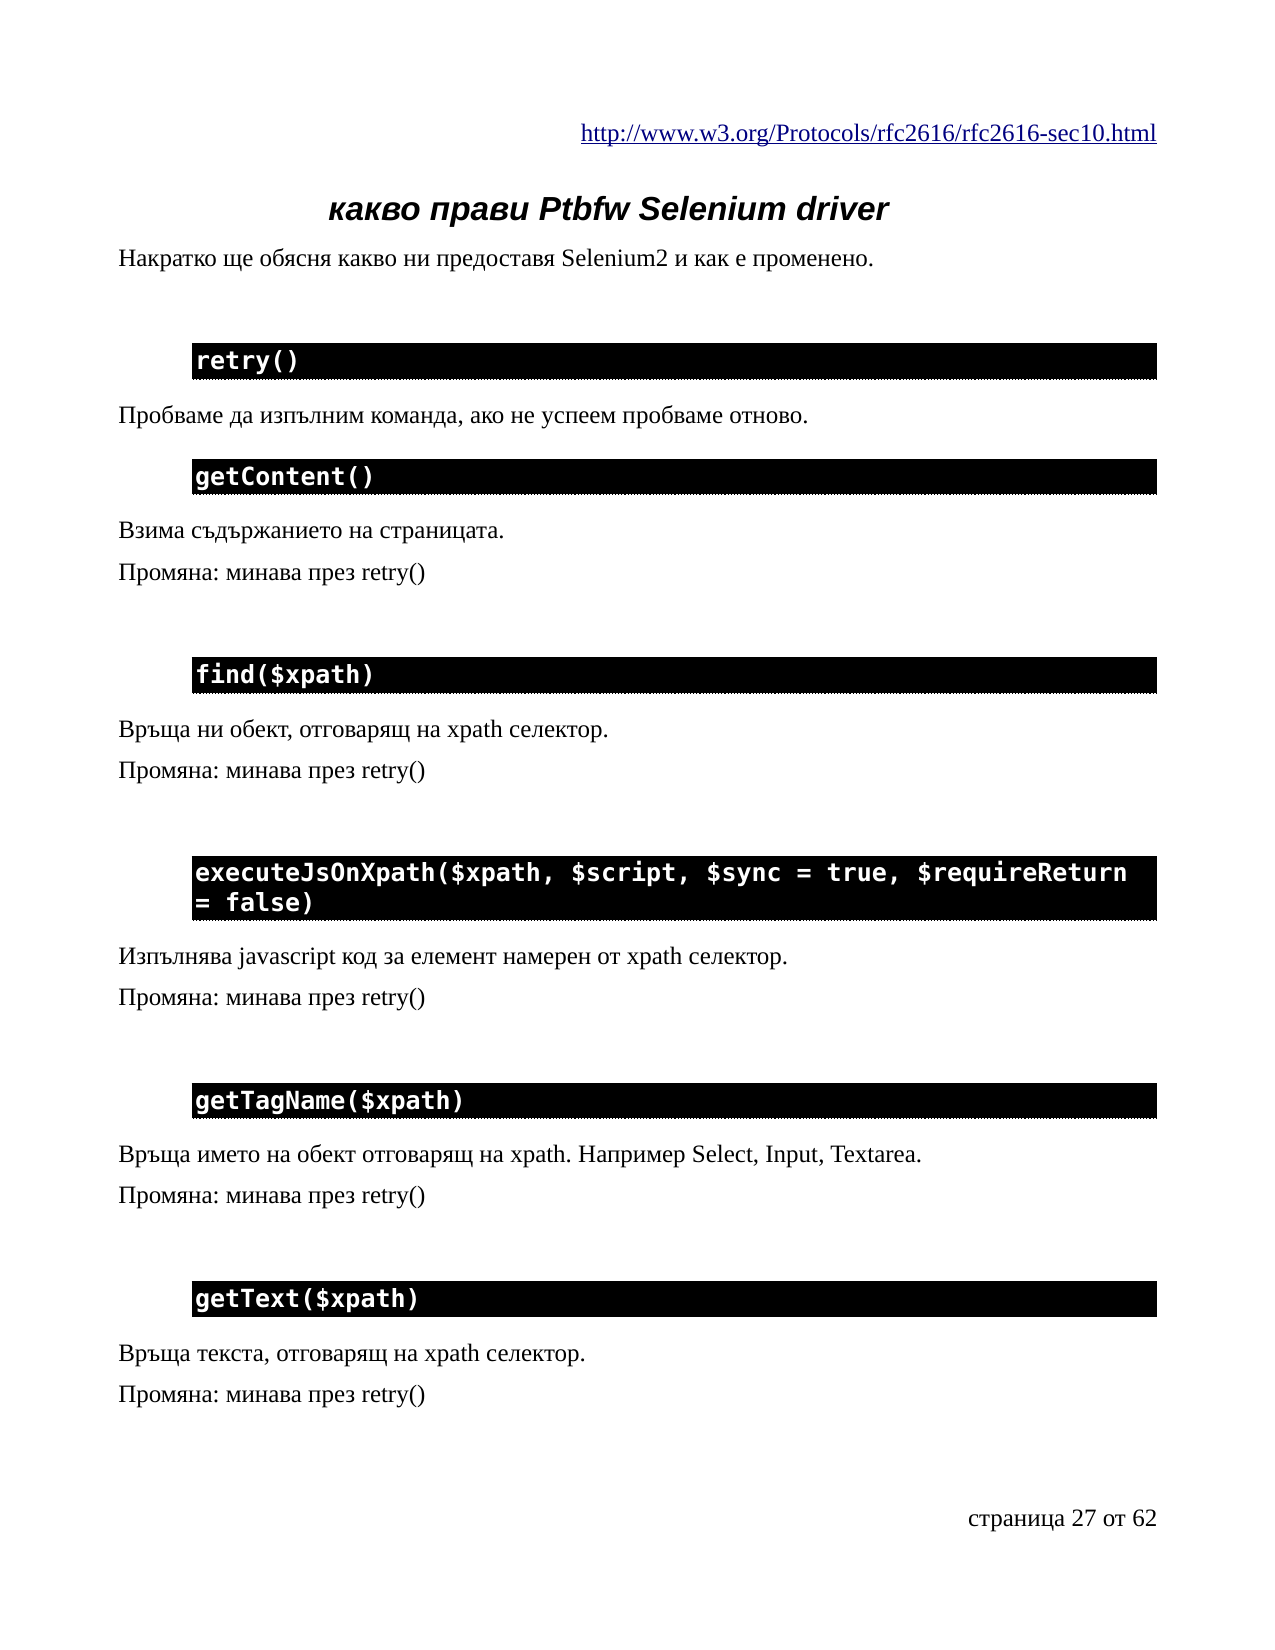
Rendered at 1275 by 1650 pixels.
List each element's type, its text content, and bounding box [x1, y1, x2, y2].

subtitle какво прави Ptbfw Selenium driver [328, 189, 1157, 228]
text Пробваме да изпълним команда, ако не успеем пробваме отново. [118, 400, 1157, 428]
text Връща името на обект отговарящ на xpath. Например Select, Input, Textarea. [118, 1139, 1157, 1168]
text retry() [192, 343, 1157, 379]
text Накратко ще обясня какво ни предоставя Selenium2 и как е променено. [118, 243, 1157, 272]
text getText($xpath) [192, 1281, 1157, 1317]
text Промяна: минава през retry() [118, 755, 1157, 784]
text http://www.w3.org/Protocols/rfc2616/rfc2616-sec10.html [228, 118, 1157, 147]
text find($xpath) [192, 657, 1157, 693]
text getContent() [192, 459, 1157, 494]
text Връща текста, отговарящ на xpath селектор. [118, 1338, 1157, 1366]
text Връща ни обект, отговарящ на xpath селектор. [118, 714, 1157, 742]
text Промяна: минава през retry() [118, 557, 1157, 586]
text Изпълнява javascript код за елемент намерен от xpath селектор. [118, 941, 1157, 970]
text Промяна: минава през retry() [118, 1181, 1157, 1209]
text getTagName($xpath) [192, 1083, 1157, 1118]
text executeJsOnXpath($xpath, $script, $sync = true, $requireReturn = false) [192, 856, 1157, 920]
text Промяна: минава през retry() [118, 982, 1157, 1011]
text Промяна: минава през retry() [118, 1379, 1157, 1408]
text Взима съдържанието на страницата. [118, 516, 1157, 544]
